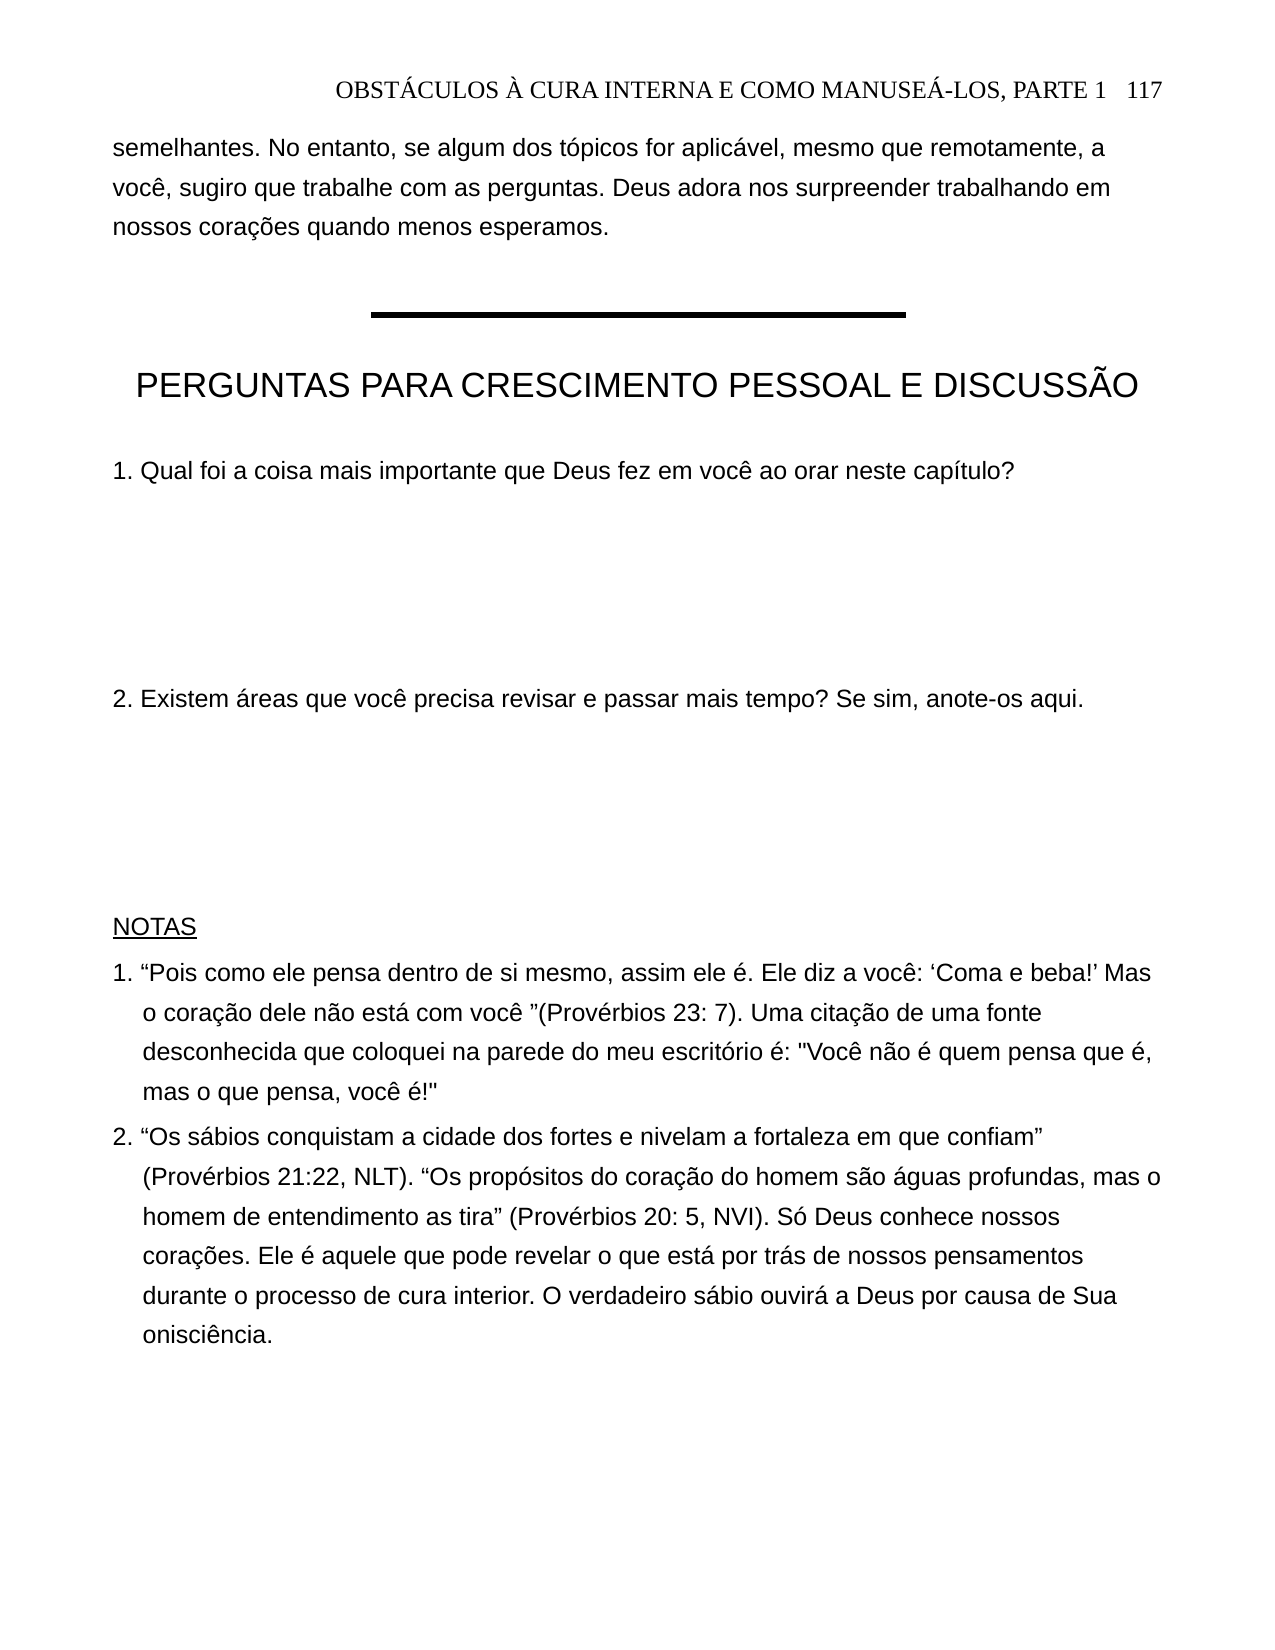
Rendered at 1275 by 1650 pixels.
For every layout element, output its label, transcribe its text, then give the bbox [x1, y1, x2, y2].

text semelhantes. No entanto, se algum dos tópicos for aplicável, mesmo que remotamente, a você, sugiro que trabalhe com as perguntas. Deus adora nos surpreender trabalhando em nossos corações quando menos esperamos. [112, 133, 1162, 241]
text 2. Existem áreas que você precisa revisar e passar mais tempo? Se sim, anote-os aqui. [112, 684, 1162, 713]
list “Os sábios conquistam a cidade dos fortes e nivelam a fortaleza em que confiam” (Provérbios 21:22, NLT). “Os propósitos do coração do homem são águas profundas, mas o homem de entendimento as tira” (Provérbios 20: 5, NVI). Só Deus conhece nossos corações. Ele é aquele que pode revelar o que está por trás de nossos pensamentos durante o processo de cura interior. O verdadeiro sábio ouvirá a Deus por causa de Sua onisciência. [112, 1122, 1162, 1349]
text 1. Qual foi a coisa mais importante que Deus fez em você ao orar neste capítulo? [112, 456, 1162, 485]
list “Pois como ele pensa dentro de si mesmo, assim ele é. Ele diz a você: ‘Coma e beba!’ Mas o coração dele não está com você ”(Provérbios 23: 7). Uma citação de uma fonte desconhecida que coloquei na parede do meu escritório é: "Você não é quem pensa que é, mas o que pensa, você é!" [112, 958, 1162, 1106]
subtitle PERGUNTAS PARA CRESCIMENTO PESSOAL E DISCUSSÃO [112, 364, 1162, 404]
text NOTAS [112, 912, 1162, 941]
